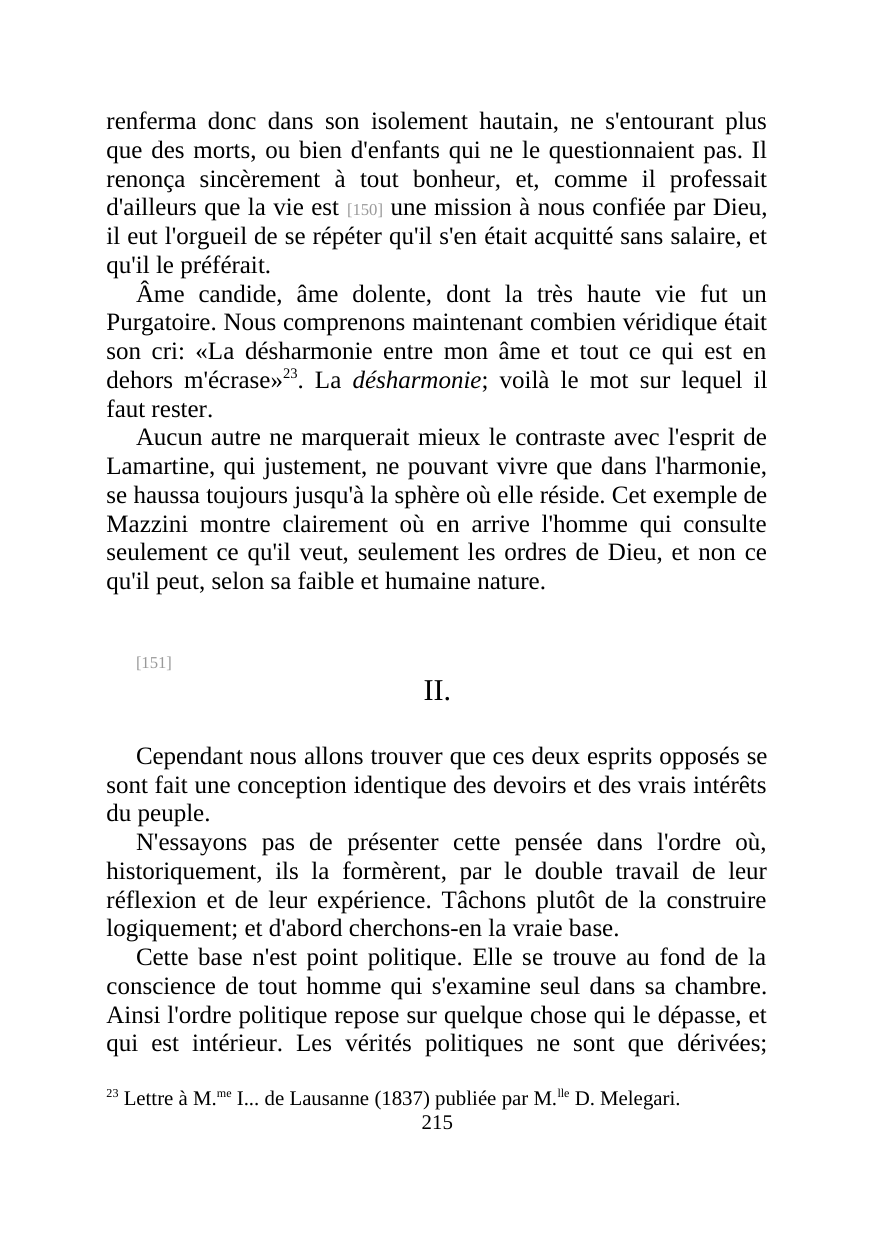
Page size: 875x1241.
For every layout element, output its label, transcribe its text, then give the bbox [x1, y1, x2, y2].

text Âme candide, âme dolente, dont la très haute vie fut un Purgatoire. Nous comprenons maintenant combien véridique était son cri: «La désharmonie entre mon âme et tout ce qui est en dehors m'écrase». La désharmonie; voilà le mot sur lequel il faut rester. [106, 279, 768, 422]
text Lettre à M.me I... de Lausanne (1837) publiée par M.lle D. Melegari. [106, 1086, 768, 1110]
text N'essayons pas de présenter cette pensée dans l'ordre où, historiquement, ils la formèrent, par le double travail de leur réflexion et de leur expérience. Tâchons plutôt de la construire logiquement; et d'abord cherchons-en la vraie base. [106, 827, 768, 942]
text Aucun autre ne marquerait mieux le contraste avec l'esprit de Lamartine, qui justement, ne pouvant vivre que dans l'harmonie, se haussa toujours jusqu'à la sphère où elle réside. Cet exemple de Mazzini montre clairement où en arrive l'homme qui consulte seulement ce qu'il veut, seulement les ordres de Dieu, et non ce qu'il peut, selon sa faible et humaine nature. [106, 422, 768, 595]
text Cependant nous allons trouver que ces deux esprits opposés se sont fait une conception identique des devoirs et des vrais intérêts du peuple. [106, 741, 768, 827]
text [151] [106, 652, 768, 672]
text renferma donc dans son isolement hautain, ne s'entourant plus que des morts, ou bien d'enfants qui ne le questionnaient pas. Il renonça sincèrement à tout bonheur, et, comme il professait d'ailleurs que la vie est [150] une mission à nous confiée par Dieu, il eut l'orgueil de se répéter qu'il s'en était acquitté sans salaire, et qu'il le préférait. [106, 106, 768, 279]
text Cette base n'est point politique. Elle se trouve au fond de la conscience de tout homme qui s'examine seul dans sa chambre. Ainsi l'ordre politique repose sur quelque chose qui le dépasse, et qui est intérieur. Les vérités politiques ne sont que dérivées; [106, 942, 768, 1057]
subtitle II. [106, 672, 768, 706]
